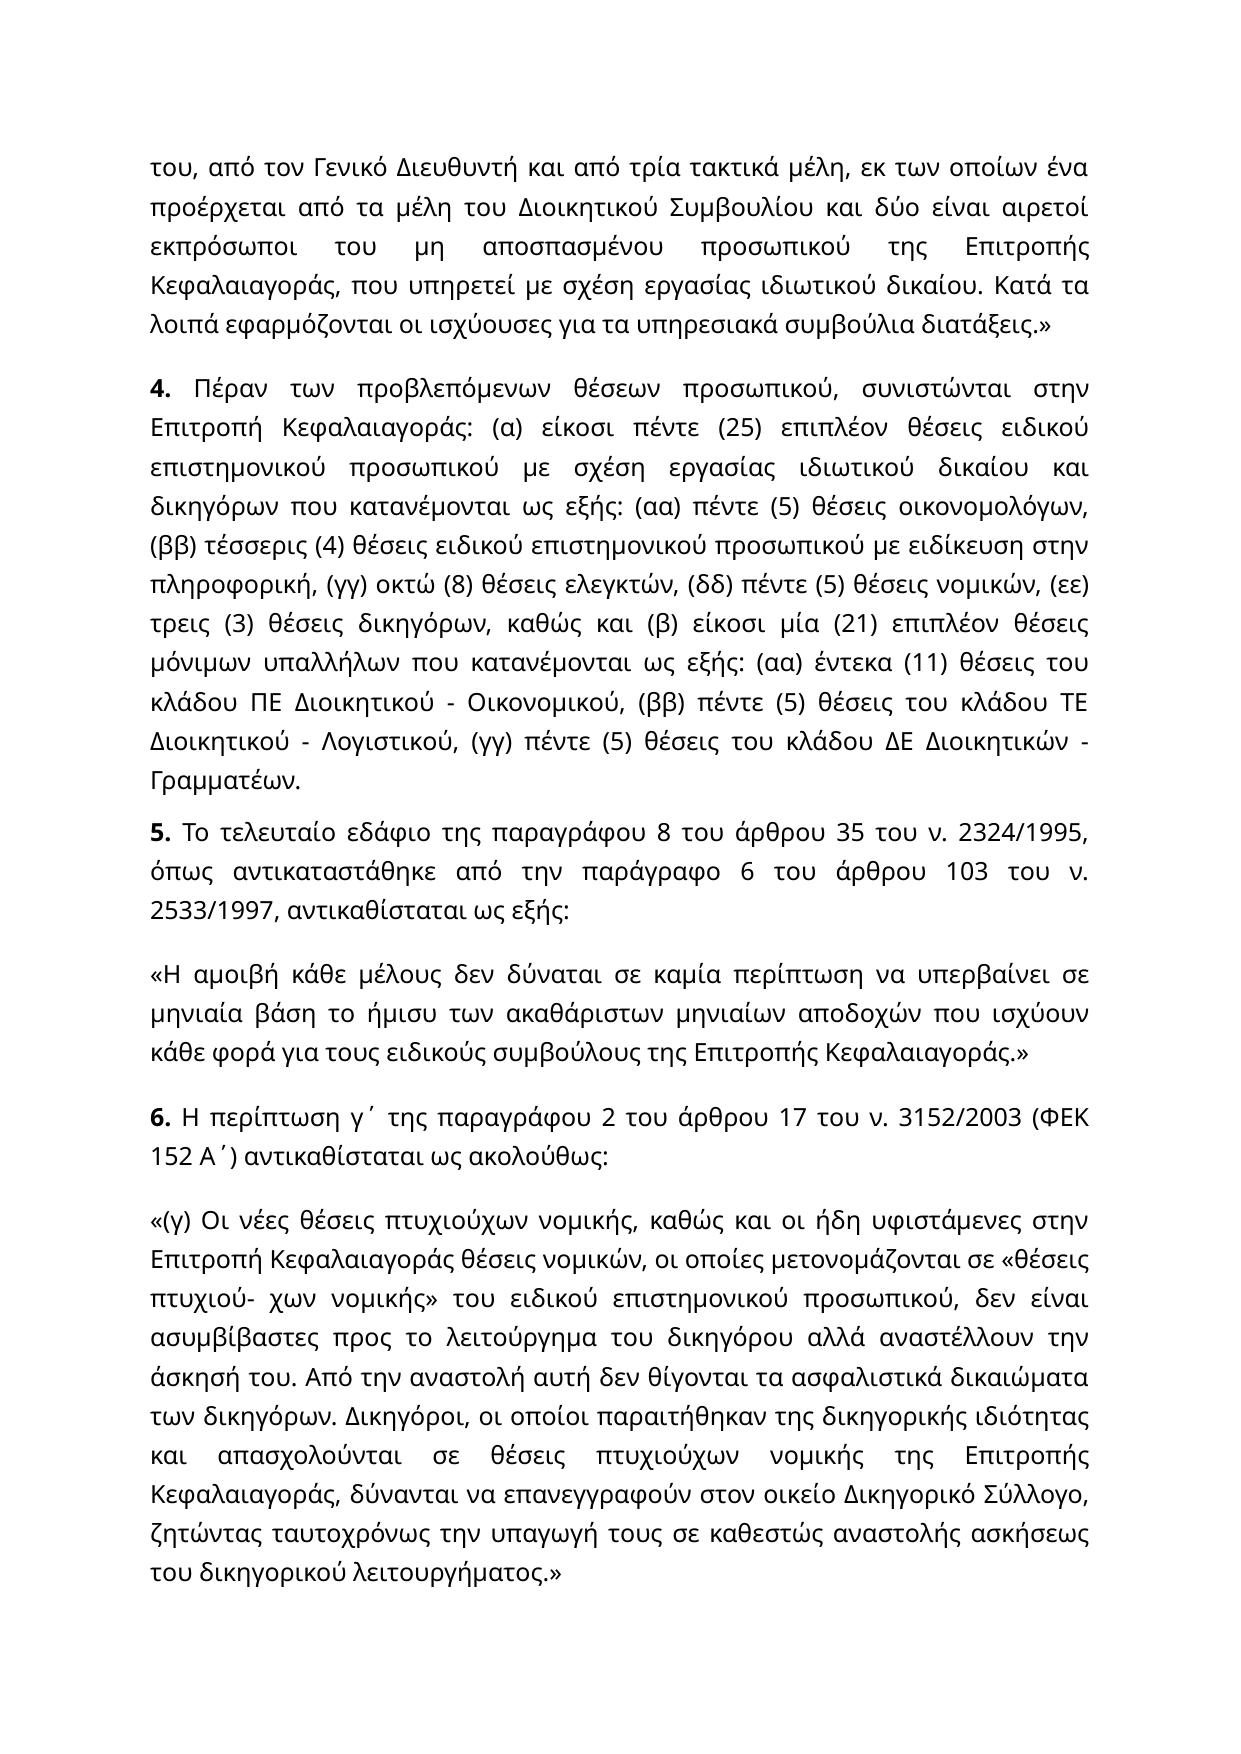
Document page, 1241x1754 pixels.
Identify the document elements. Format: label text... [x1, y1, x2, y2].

text 5. Το τελευταίο εδάφιο της παραγράφου 8 του άρθρου 35 του ν. 2324/1995, όπως αντικαταστάθηκε από την παράγραφο 6 του άρθρου 103 του ν. 2533/1997, αντικαθίσταται ως εξής: [150, 814, 1090, 927]
text 4. Πέραν των προβλεπόμενων θέσεων προσωπικού, συνιστώνται στην Επιτροπή Κεφαλαιαγοράς: (α) είκοσι πέντε (25) επιπλέον θέσεις ειδικού επιστημονικού προσωπικού με σχέση εργασίας ιδιωτικού δικαίου και δικηγόρων που κατανέμονται ως εξής: (αα) πέντε (5) θέσεις οικονομολόγων, (ββ) τέσσερις (4) θέσεις ειδικού επιστημονικού προσωπικού με ειδίκευση στην πληροφορική, (γγ) οκτώ (8) θέσεις ελεγκτών, (δδ) πέντε (5) θέσεις νομικών, (εε) τρεις (3) θέσεις δικηγόρων, καθώς και (β) είκοσι μία (21) επιπλέον θέσεις μόνιμων υπαλλήλων που κατανέμονται ως εξής: (αα) έντεκα (11) θέσεις του κλάδου ΠΕ Διοικητικού - Οικονομικού, (ββ) πέντε (5) θέσεις του κλάδου ΤΕ Διοικητικού - Λογιστικού, (γγ) πέντε (5) θέσεις του κλάδου ΔΕ Διοικητικών - Γραμματέων. [150, 371, 1090, 797]
text «(γ) Οι νέες θέσεις πτυχιούχων νομικής, καθώς και οι ήδη υφιστάμενες στην Επιτροπή Κεφαλαιαγοράς θέσεις νομικών, οι οποίες μετονομάζονται σε «θέσεις πτυχιού- χων νομικής» του ειδικού επιστημονικού προσωπικού, δεν είναι ασυμβίβαστες προς το λειτούργημα του δικηγόρου αλλά αναστέλλουν την άσκησή του. Από την αναστολή αυτή δεν θίγονται τα ασφαλιστικά δικαιώματα των δικηγόρων. Δικηγόροι, οι οποίοι παραιτήθηκαν της δικηγορικής ιδιότητας και απασχολούνται σε θέσεις πτυχιούχων νομικής της Επιτροπής Κεφαλαιαγοράς, δύνανται να επανεγγραφούν στον οικείο Δικηγορικό Σύλλογο, ζητώντας ταυτοχρόνως την υπαγωγή τους σε καθεστώς αναστολής ασκήσεως του δικηγορικού λειτουργήματος.» [150, 1202, 1090, 1589]
text «Η αμοιβή κάθε μέλους δεν δύναται σε καμία περίπτωση να υπερβαίνει σε μηνιαία βάση το ήμισυ των ακαθάριστων μηνιαίων αποδοχών που ισχύουν κάθε φορά για τους ειδικούς συμβούλους της Επιτροπής Κεφαλαιαγοράς.» [150, 957, 1090, 1069]
text του, από τον Γενικό Διευθυντή και από τρία τακτικά μέλη, εκ των οποίων ένα προέρχεται από τα μέλη του Διοικητικού Συμβουλίου και δύο είναι αιρετοί εκπρόσωποι του μη αποσπασμένου προσωπικού της Επιτροπής Κεφαλαιαγοράς, που υπηρετεί με σχέση εργασίας ιδιωτικού δικαίου. Κατά τα λοιπά εφαρμόζονται οι ισχύουσες για τα υπηρεσιακά συμβούλια διατάξεις.» [150, 150, 1090, 341]
text 6. Η περίπτωση γ΄ της παραγράφου 2 του άρθρου 17 του ν. 3152/2003 (ΦΕΚ 152 Α΄) αντικαθίσταται ως ακολούθως: [150, 1099, 1090, 1172]
